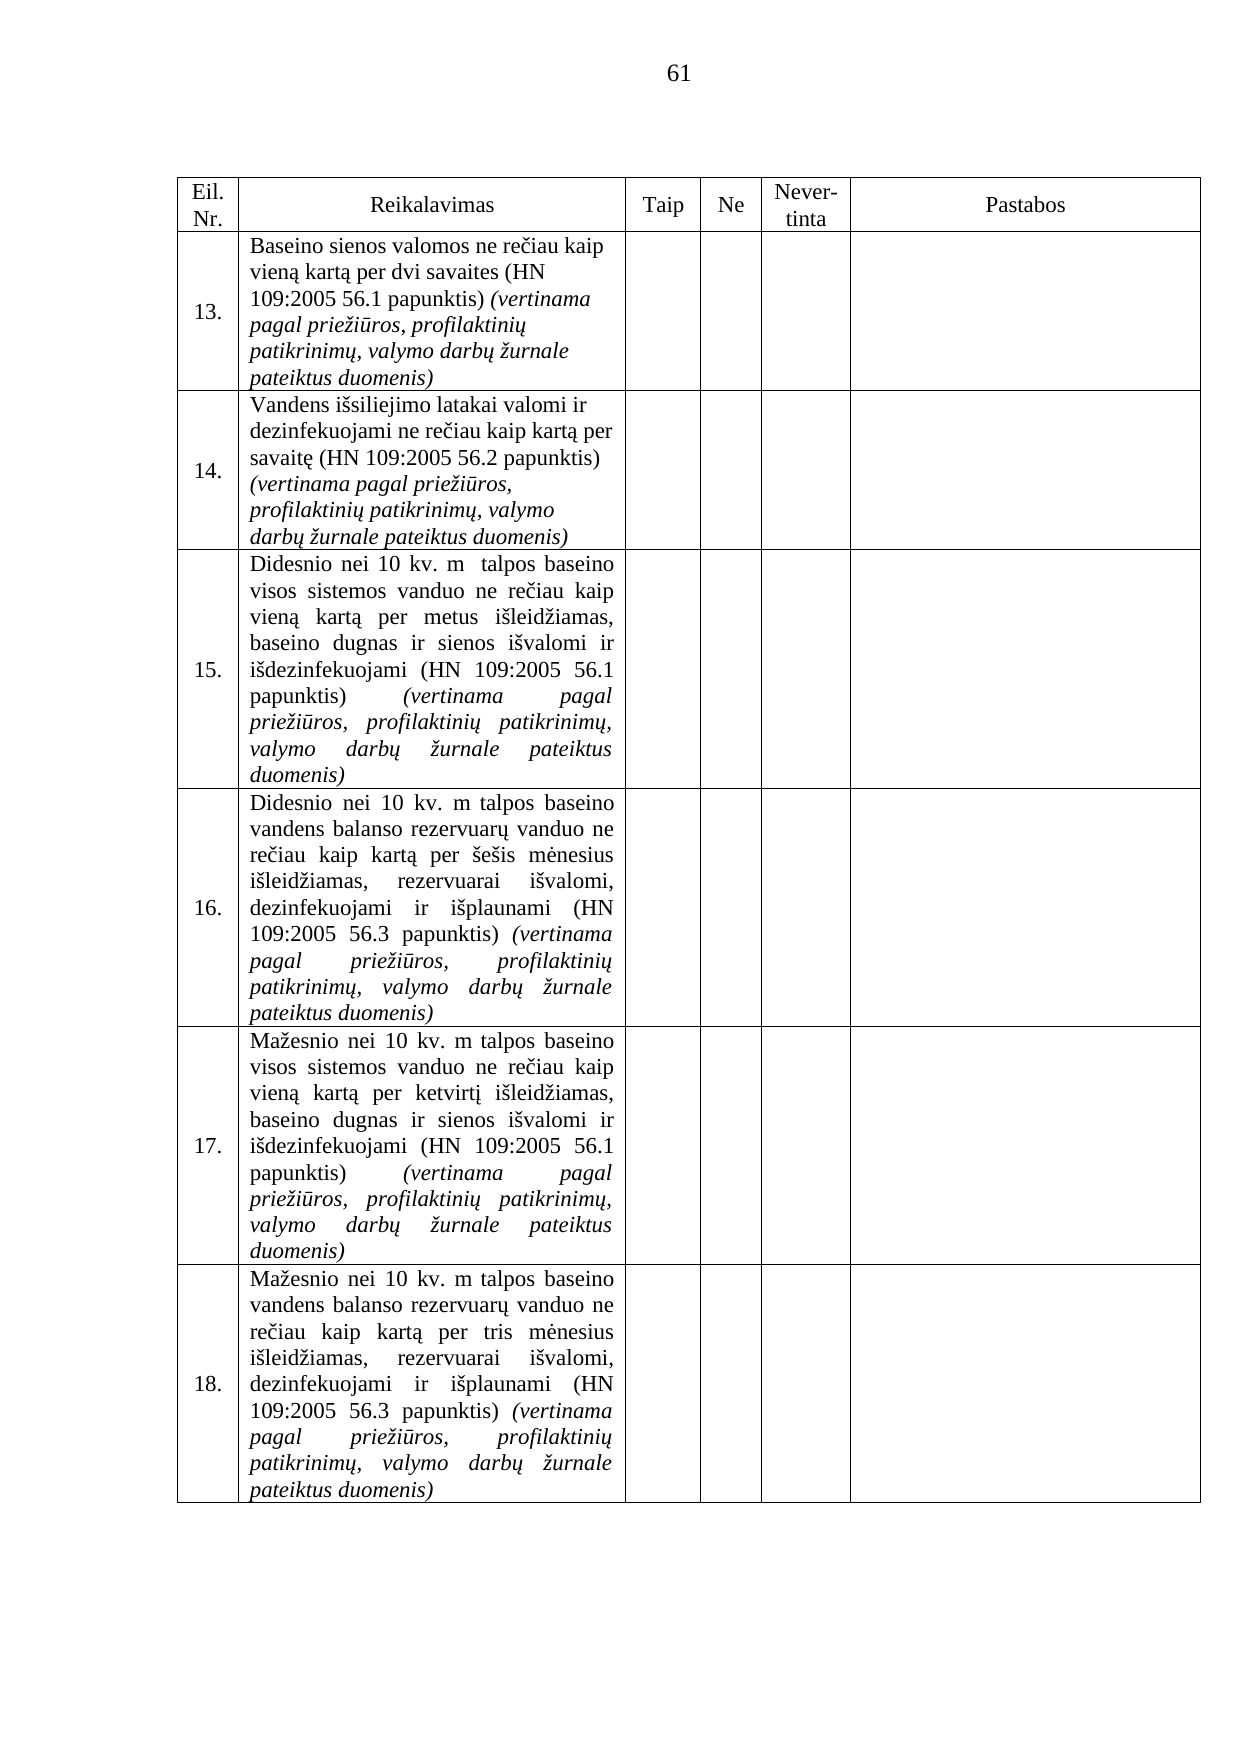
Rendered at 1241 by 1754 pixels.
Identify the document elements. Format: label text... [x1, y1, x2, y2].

table_cell 17. [178, 1027, 238, 1264]
table_cell 15. [178, 550, 238, 787]
table_cell [851, 1027, 1200, 1264]
table_header Eil. Nr. [178, 178, 238, 231]
table_cell [701, 550, 761, 787]
table_cell Vandens išsiliejimo latakai valomi ir dezinfekuojami ne rečiau kaip kartą per savaitę (HN 109:2005 56.2 papunktis) (vertinama pagal priežiūros, profilaktinių patikrinimų, valymo darbų žurnale pateiktus duomenis) [239, 391, 625, 549]
table_cell [701, 789, 761, 1026]
table_cell [701, 1027, 761, 1264]
table_header Reikalavimas [239, 178, 625, 231]
table_cell Didesnio nei 10 kv. m talpos baseino vandens balanso rezervuarų vanduo ne rečiau kaip kartą per šešis mėnesius išleidžiamas, rezervuarai išvalomi, dezinfekuojami ir išplaunami (HN 109:2005 56.3 papunktis) (vertinama pagal priežiūros, profilaktinių patikrinimų, valymo darbų žurnale pateiktus duomenis) [239, 789, 625, 1026]
table_cell [851, 1265, 1200, 1502]
table_cell [626, 391, 700, 549]
table_cell [626, 550, 700, 787]
table_cell [626, 789, 700, 1026]
table_cell [851, 550, 1200, 787]
table_cell Baseino sienos valomos ne rečiau kaip vieną kartą per dvi savaites (HN 109:2005 56.1 papunktis) (vertinama pagal priežiūros, profilaktinių patikrinimų, valymo darbų žurnale pateiktus duomenis) [239, 232, 625, 390]
table_cell 18. [178, 1265, 238, 1502]
table_header Pastabos [851, 178, 1200, 231]
table_cell [762, 1265, 850, 1502]
table_cell 16. [178, 789, 238, 1026]
table_cell [762, 391, 850, 549]
table_cell [626, 1265, 700, 1502]
table_cell [851, 232, 1200, 390]
table_cell [851, 789, 1200, 1026]
table_cell [626, 1027, 700, 1264]
table_cell [762, 550, 850, 787]
table_cell Mažesnio nei 10 kv. m talpos baseino visos sistemos vanduo ne rečiau kaip vieną kartą per ketvirtį išleidžiamas, baseino dugnas ir sienos išvalomi ir išdezinfekuojami (HN 109:2005 56.1 papunktis) (vertinama pagal priežiūros, profilaktinių patikrinimų, valymo darbų žurnale pateiktus duomenis) [239, 1027, 625, 1264]
table_cell 14. [178, 391, 238, 549]
table_cell [701, 1265, 761, 1502]
table_cell [701, 232, 761, 390]
table_cell [701, 391, 761, 549]
table_header Taip [626, 178, 700, 231]
table_cell 13. [178, 232, 238, 390]
table_cell [626, 232, 700, 390]
table_cell [762, 789, 850, 1026]
table_header Never- tinta [762, 178, 850, 231]
table_cell [851, 391, 1200, 549]
table_cell [762, 1027, 850, 1264]
table_header Ne [701, 178, 761, 231]
table_cell [762, 232, 850, 390]
table_cell Mažesnio nei 10 kv. m talpos baseino vandens balanso rezervuarų vanduo ne rečiau kaip kartą per tris mėnesius išleidžiamas, rezervuarai išvalomi, dezinfekuojami ir išplaunami (HN 109:2005 56.3 papunktis) (vertinama pagal priežiūros, profilaktinių patikrinimų, valymo darbų žurnale pateiktus duomenis) [239, 1265, 625, 1502]
table_cell Didesnio nei 10 kv. m talpos baseino visos sistemos vanduo ne rečiau kaip vieną kartą per metus išleidžiamas, baseino dugnas ir sienos išvalomi ir išdezinfekuojami (HN 109:2005 56.1 papunktis) (vertinama pagal priežiūros, profilaktinių patikrinimų, valymo darbų žurnale pateiktus duomenis) [239, 550, 625, 787]
